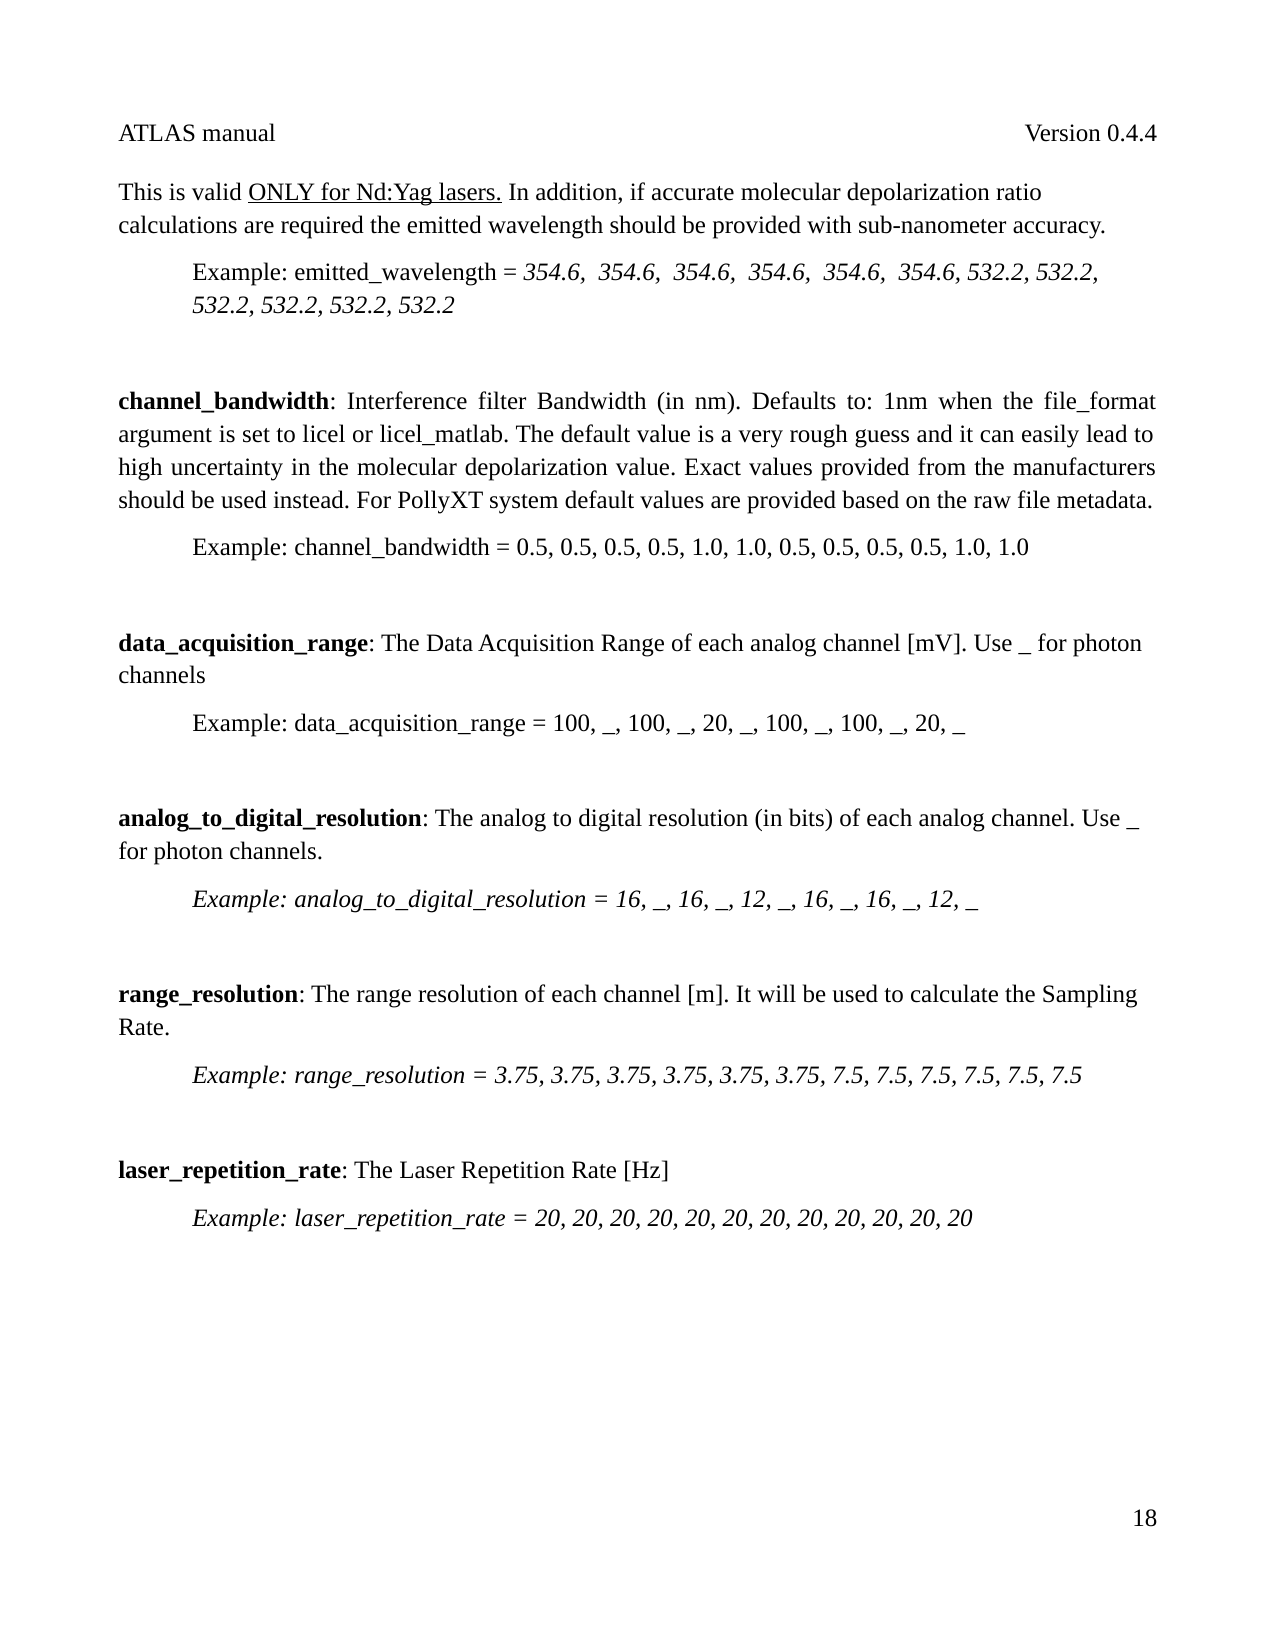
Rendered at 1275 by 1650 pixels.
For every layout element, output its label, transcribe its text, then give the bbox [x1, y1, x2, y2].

text Example: channel_bandwidth = 0.5, 0.5, 0.5, 0.5, 1.0, 1.0, 0.5, 0.5, 0.5, 0.5, 1.0, 1.0 [118, 532, 1157, 561]
text data_acquisition_range: The Data Acquisition Range of each analog channel [mV]. Use _ for photon channels [118, 628, 1157, 689]
text range_resolution: The range resolution of each channel [m]. It will be used to calculate the Sampling Rate. [118, 979, 1157, 1041]
text Example: laser_repetition_rate = 20, 20, 20, 20, 20, 20, 20, 20, 20, 20, 20, 20 [118, 1203, 1157, 1231]
text Example: analog_to_digital_resolution = 16, _, 16, _, 12, _, 16, _, 16, _, 12, _ [118, 884, 1157, 913]
text Example: range_resolution = 3.75, 3.75, 3.75, 3.75, 3.75, 3.75, 7.5, 7.5, 7.5, 7.5, 7.5, 7.5 [118, 1060, 1157, 1089]
text channel_bandwidth: Interference filter Bandwidth (in nm). Defaults to: 1nm when the file_format argument is set to licel or licel_matlab. The default value is a very rough guess and it can easily lead to high uncertainty in the molecular depolarization value. Exact values provided from the manufacturers should be used instead. For PollyXT system default values are provided based on the raw file metadata. [118, 386, 1157, 513]
text Example: emitted_wavelength = 354.6, 354.6, 354.6, 354.6, 354.6, 354.6, 532.2, 532.2, 532.2, 532.2, 532.2, 532.2 [118, 257, 1157, 319]
text Example: data_acquisition_range = 100, _, 100, _, 20, _, 100, _, 100, _, 20, _ [118, 708, 1157, 737]
text This is valid ONLY for Nd:Yag lasers. In addition, if accurate molecular depolarization ratio calculations are required the emitted wavelength should be provided with sub-nanometer accuracy. [118, 177, 1157, 239]
text analog_to_digital_resolution: The analog to digital resolution (in bits) of each analog channel. Use _ for photon channels. [118, 803, 1157, 865]
text laser_repetition_rate: The Laser Repetition Rate [Hz] [118, 1155, 1157, 1184]
